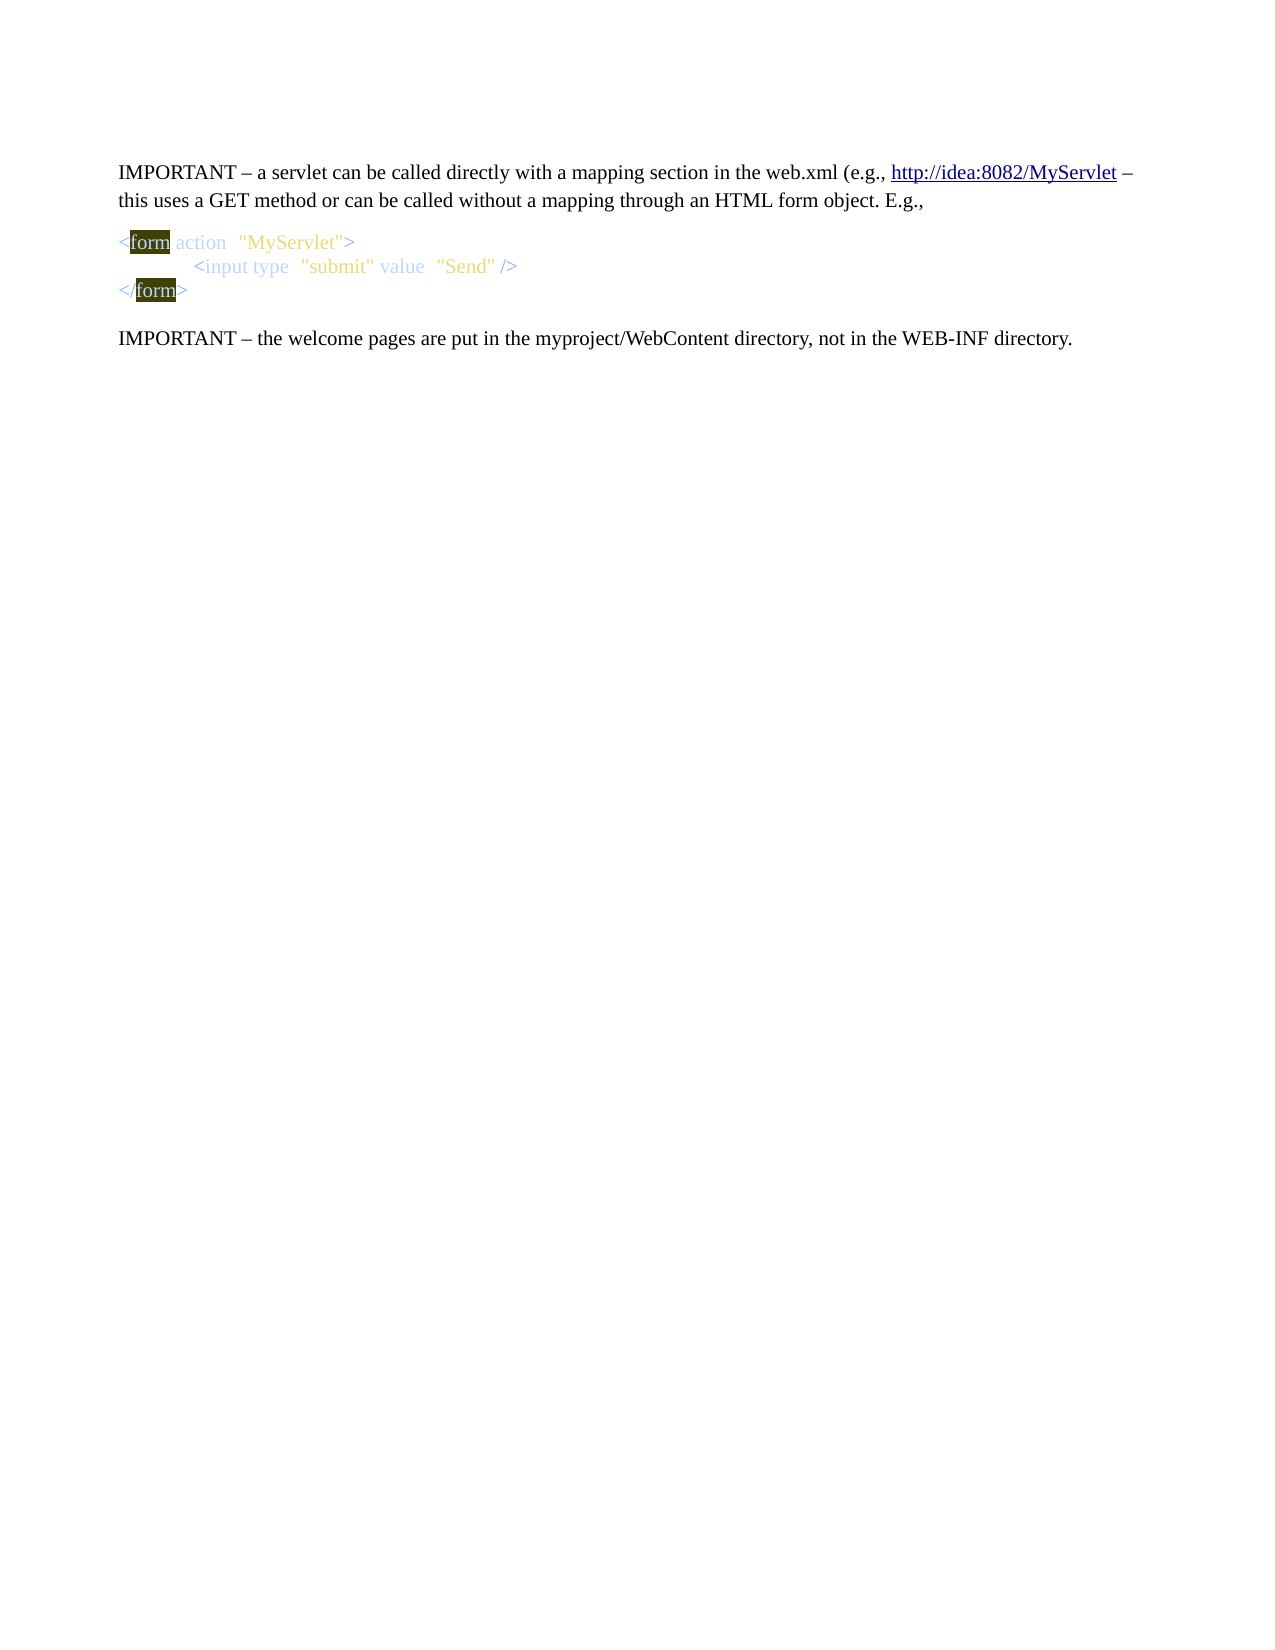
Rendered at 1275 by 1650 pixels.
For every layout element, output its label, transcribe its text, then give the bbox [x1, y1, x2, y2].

text IMPORTANT – a servlet can be called directly with a mapping section in the web.xml (e.g., http://idea:8082/MyServlet – this uses a GET method or can be called without a mapping through an HTML form object. E.g., [118, 160, 1157, 212]
text <form action="MyServlet"> [118, 230, 1157, 254]
text <input type="submit" value="Send" /> [118, 254, 1157, 278]
text IMPORTANT – the welcome pages are put in the myproject/WebContent directory, not in the WEB-INF directory. [118, 326, 1157, 350]
text </form> [118, 278, 1157, 302]
